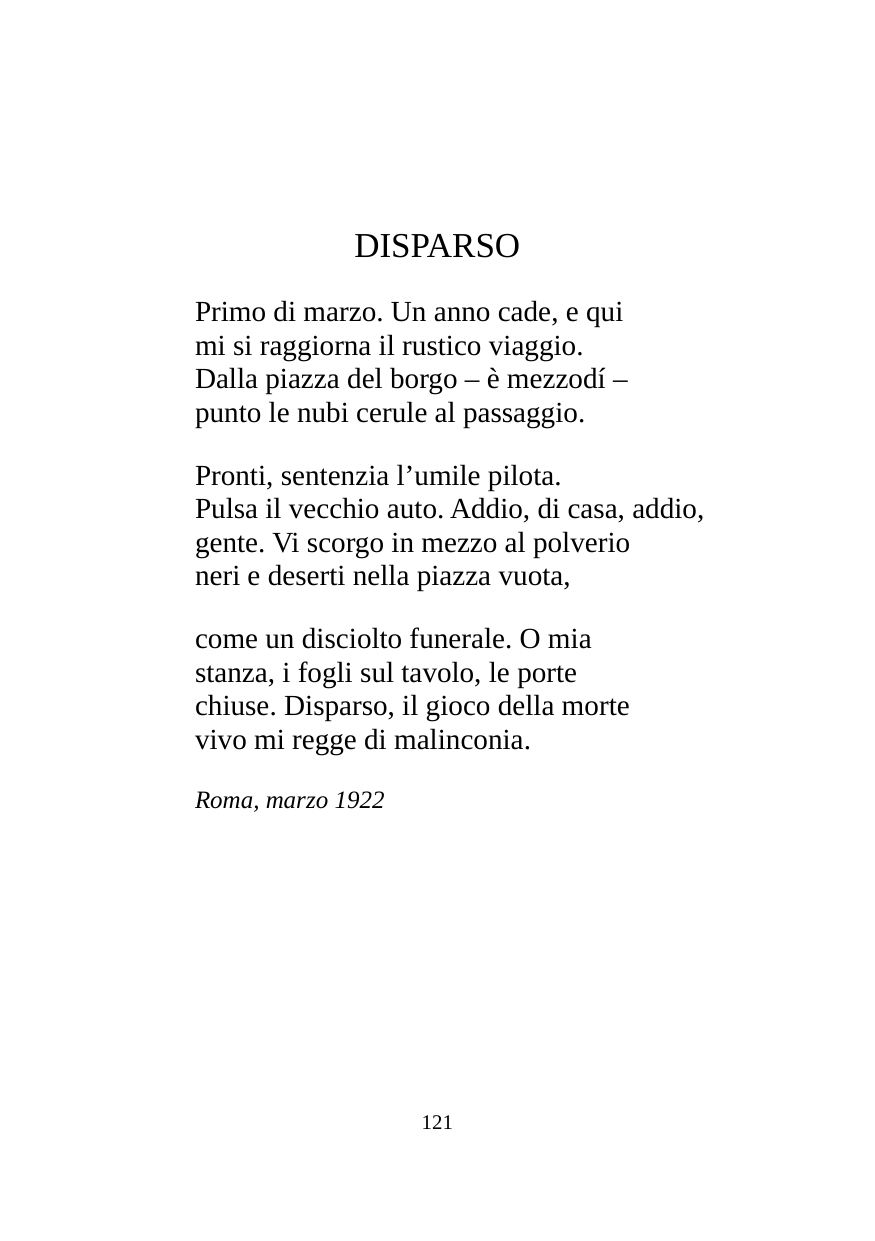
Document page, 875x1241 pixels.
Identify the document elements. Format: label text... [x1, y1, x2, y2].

text Primo di marzo. Un anno cade, e qui mi si raggiorna il rustico viaggio. Dalla piazza del borgo – è mezzodí – punto le nubi cerule al passaggio. [195, 294, 768, 428]
text come un disciolto funerale. O mia stanza, i fogli sul tavolo, le porte chiuse. Disparso, il gioco della morte vivo mi regge di malinconia. [195, 621, 768, 756]
text Roma, marzo 1922 [195, 785, 768, 814]
subtitle DISPARSO [106, 224, 768, 264]
text Pronti, sentenzia l’umile pilota. Pulsa il vecchio auto. Addio, di casa, addio, gente. Vi scorgo in mezzo al polverio neri e deserti nella piazza vuota, [195, 458, 768, 592]
